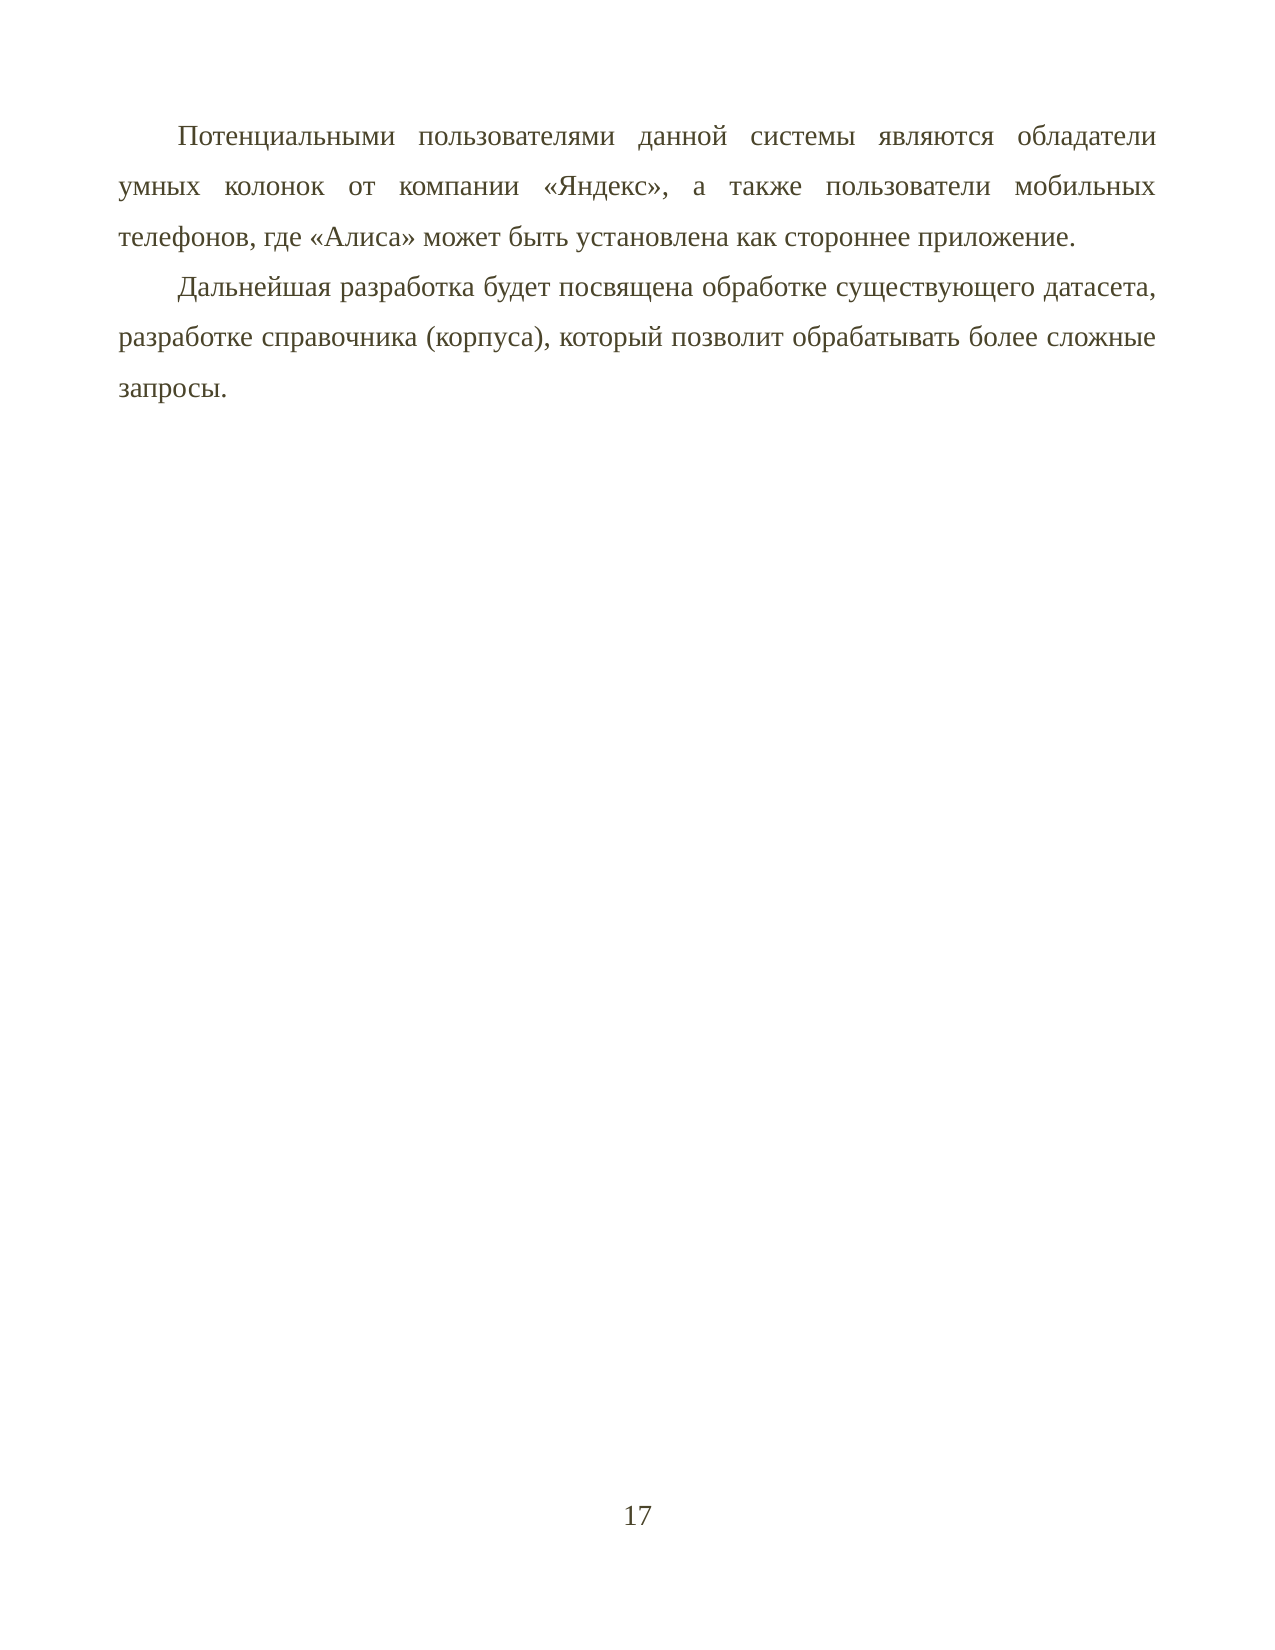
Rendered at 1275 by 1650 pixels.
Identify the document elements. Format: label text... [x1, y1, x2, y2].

text Дальнейшая разработка будет посвящена обработке существующего датасета, разработке справочника (корпуса), который позволит обрабатывать более сложные запросы. [118, 269, 1157, 403]
text Потенциальными пользователями данной системы являются обладатели умных колонок от компании «Яндекс», а также пользователи мобильных телефонов, где «Алиса» может быть установлена как стороннее приложение. [118, 118, 1157, 252]
